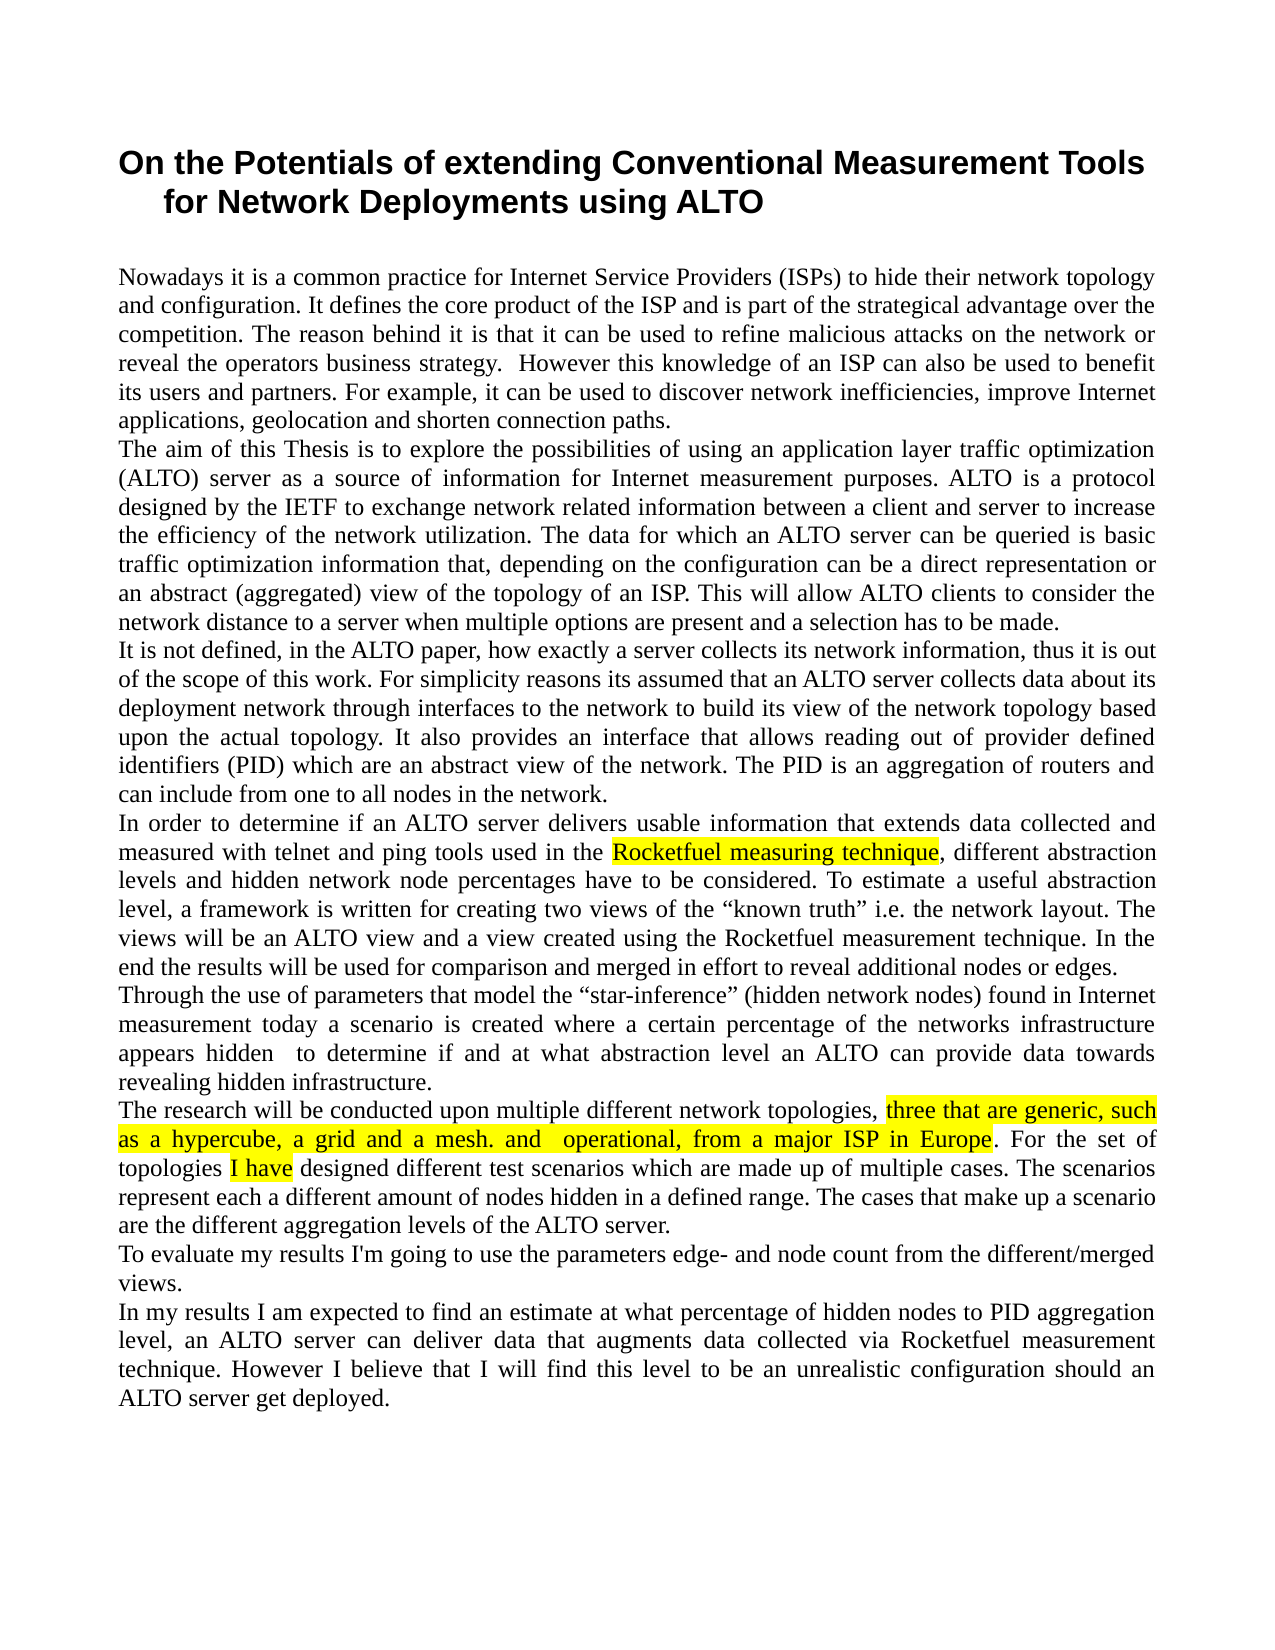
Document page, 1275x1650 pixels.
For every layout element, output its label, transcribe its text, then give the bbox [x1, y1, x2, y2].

text In order to determine if an ALTO server delivers usable information that extends data collected and measured with telnet and ping tools used in the Rocketfuel measuring technique, different abstraction levels and hidden network node percentages have to be considered. To estimate a useful abstraction level, a framework is written for creating two views of the “known truth” i.e. the network layout. The views will be an ALTO view and a view created using the Rocketfuel measurement technique. In the end the results will be used for comparison and merged in effort to reveal additional nodes or edges. [118, 808, 1157, 980]
text The research will be conducted upon multiple different network topologies, three that are generic, such as a hypercube, a grid and a mesh. and operational, from a major ISP in Europe. For the set of topologies I have designed different test scenarios which are made up of multiple cases. The scenarios represent each a different amount of nodes hidden in a defined range. The cases that make up a scenario are the different aggregation levels of the ALTO server. [118, 1095, 1157, 1239]
text It is not defined, in the ALTO paper, how exactly a server collects its network information, thus it is out of the scope of this work. For simplicity reasons its assumed that an ALTO server collects data about its deployment network through interfaces to the network to build its view of the network topology based upon the actual topology. It also provides an interface that allows reading out of provider defined identifiers (PID) which are an abstract view of the network. The PID is an aggregation of routers and can include from one to all nodes in the network. [118, 635, 1157, 808]
text The aim of this Thesis is to explore the possibilities of using an application layer traffic optimization (ALTO) server as a source of information for Internet measurement purposes. ALTO is a protocol designed by the IETF to exchange network related information between a client and server to increase the efficiency of the network utilization. The data for which an ALTO server can be queried is basic traffic optimization information that, depending on the configuration can be a direct representation or an abstract (aggregated) view of the topology of an ISP. This will allow ALTO clients to consider the network distance to a server when multiple options are present and a selection has to be made. [118, 434, 1157, 635]
text In my results I am expected to find an estimate at what percentage of hidden nodes to PID aggregation level, an ALTO server can deliver data that augments data collected via Rocketfuel measurement technique. However I believe that I will find this level to be an unrealistic configuration should an ALTO server get deployed. [118, 1297, 1157, 1412]
text To evaluate my results I'm going to use the parameters edge- and node count from the different/merged views. [118, 1239, 1157, 1297]
subtitle On the Potentials of extending Conventional Measurement Tools for Network Deployments using ALTO [118, 143, 1157, 220]
text Nowadays it is a common practice for Internet Service Providers (ISPs) to hide their network topology and configuration. It defines the core product of the ISP and is part of the strategical advantage over the competition. The reason behind it is that it can be used to refine malicious attacks on the network or reveal the operators business strategy. However this knowledge of an ISP can also be used to benefit its users and partners. For example, it can be used to discover network inefficiencies, improve Internet applications, geolocation and shorten connection paths. [118, 262, 1157, 434]
text Through the use of parameters that model the “star-inference” (hidden network nodes) found in Internet measurement today a scenario is created where a certain percentage of the networks infrastructure appears hidden to determine if and at what abstraction level an ALTO can provide data towards revealing hidden infrastructure. [118, 980, 1157, 1095]
